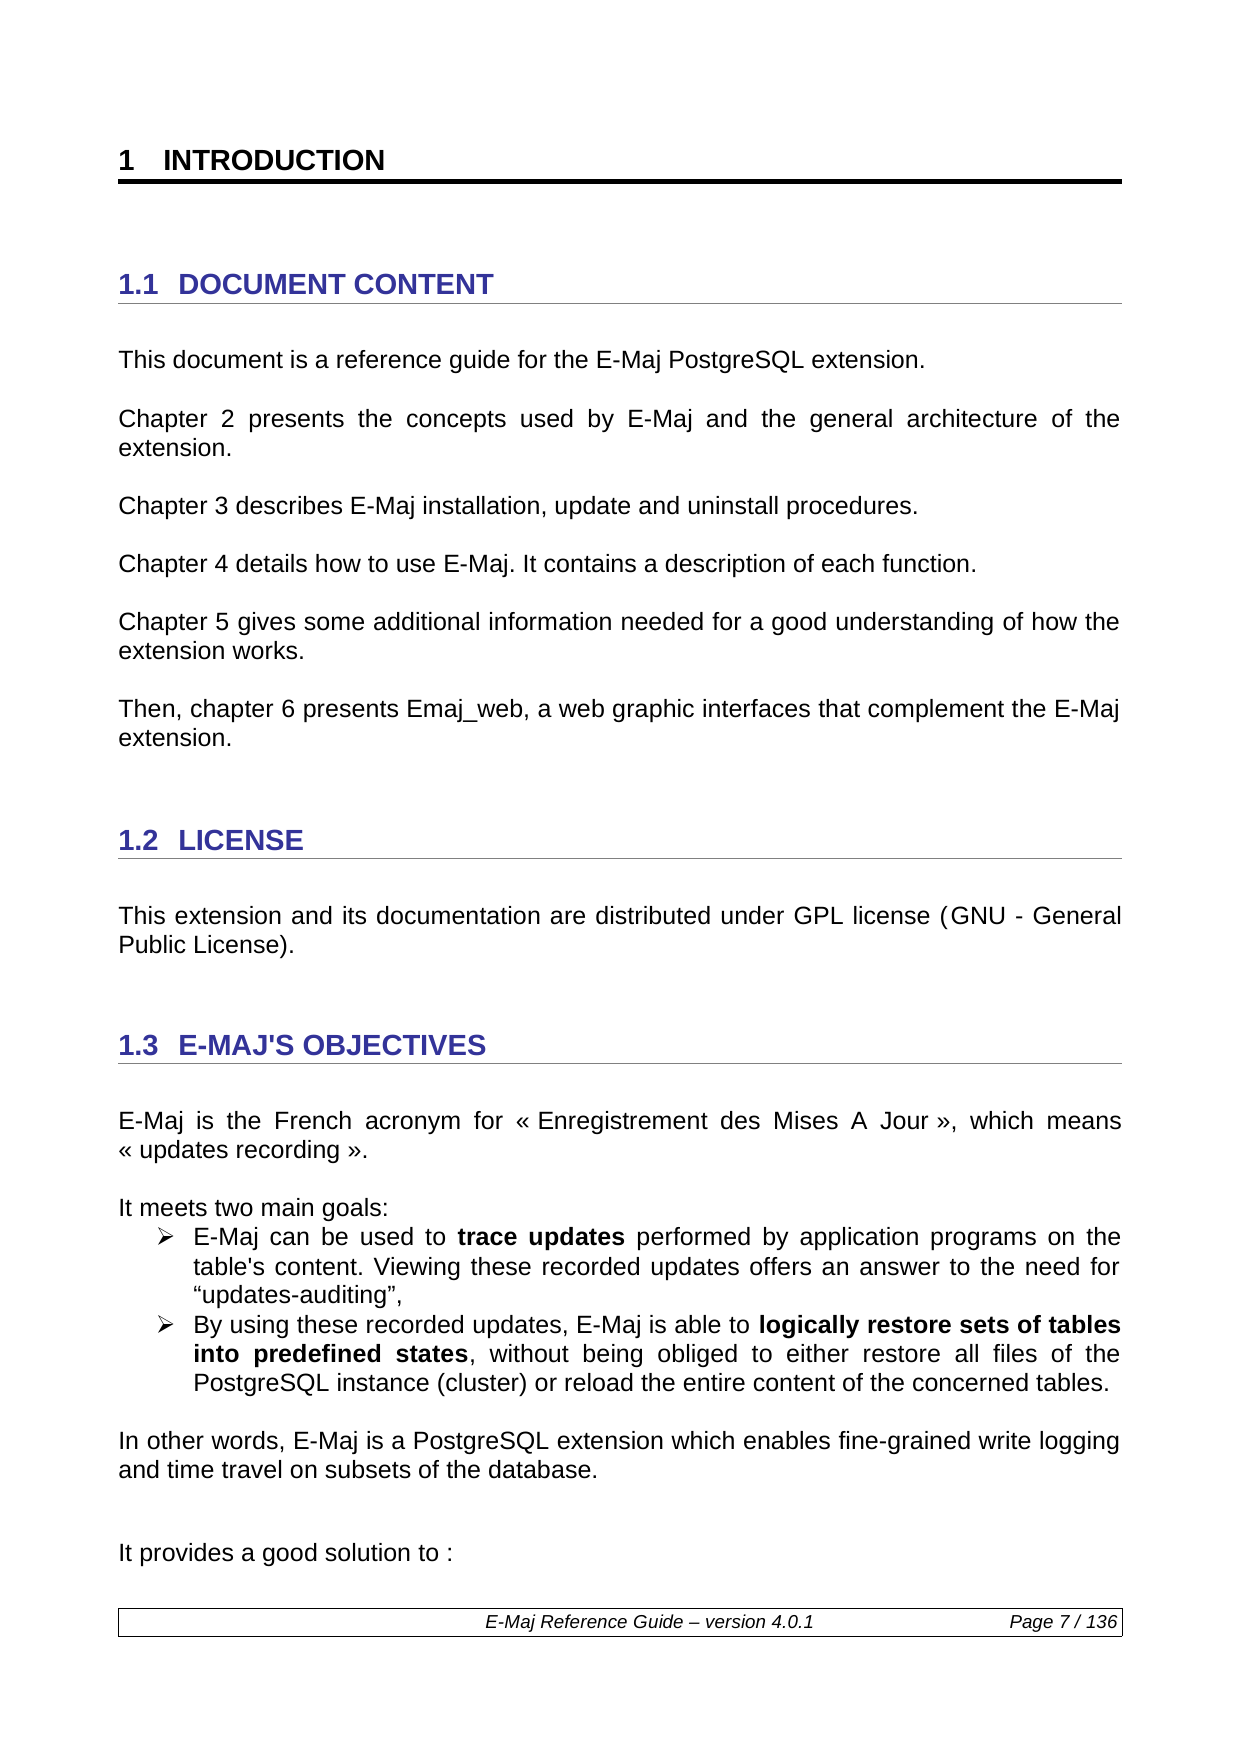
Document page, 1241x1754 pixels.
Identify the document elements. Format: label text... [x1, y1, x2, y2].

text Then, chapter 6 presents Emaj_web, a web graphic interfaces that complement the E-Maj extension. [118, 694, 1122, 752]
subtitle Document content [118, 267, 1122, 303]
text This extension and its documentation are distributed under GPL license (GNU - General Public License). [118, 901, 1122, 959]
text Chapter 5 gives some additional information needed for a good understanding of how the extension works. [118, 607, 1122, 665]
list E-Maj can be used to trace updates performed by application programs on the table's content. Viewing these recorded updates offers an answer to the need for “updates-auditing”, [156, 1222, 1122, 1309]
text Chapter 3 describes E-Maj installation, update and uninstall procedures. [118, 491, 1122, 520]
text Chapter 2 presents the concepts used by E-Maj and the general architecture of the extension. [118, 403, 1122, 462]
subtitle Introduction [118, 143, 1122, 179]
text In other words, E-Maj is a PostgreSQL extension which enables fine-grained write logging and time travel on subsets of the database. [118, 1426, 1122, 1484]
subtitle License [118, 823, 1122, 858]
list By using these recorded updates, E-Maj is able to logically restore sets of tables into predefined states, without being obliged to either restore all files of the PostgreSQL instance (cluster) or reload the entire content of the concerned tables. [156, 1309, 1122, 1397]
text This document is a reference guide for the E-Maj PostgreSQL extension. [118, 345, 1122, 374]
subtitle E-Maj's objectives [118, 1028, 1122, 1063]
text It meets two main goals: [118, 1193, 1122, 1222]
text E-Maj is the French acronym for « Enregistrement des Mises A Jour », which means « updates recording ». [118, 1106, 1122, 1164]
text It provides a good solution to : [118, 1538, 1122, 1567]
text Chapter 4 details how to use E-Maj. It contains a description of each function. [118, 549, 1122, 578]
